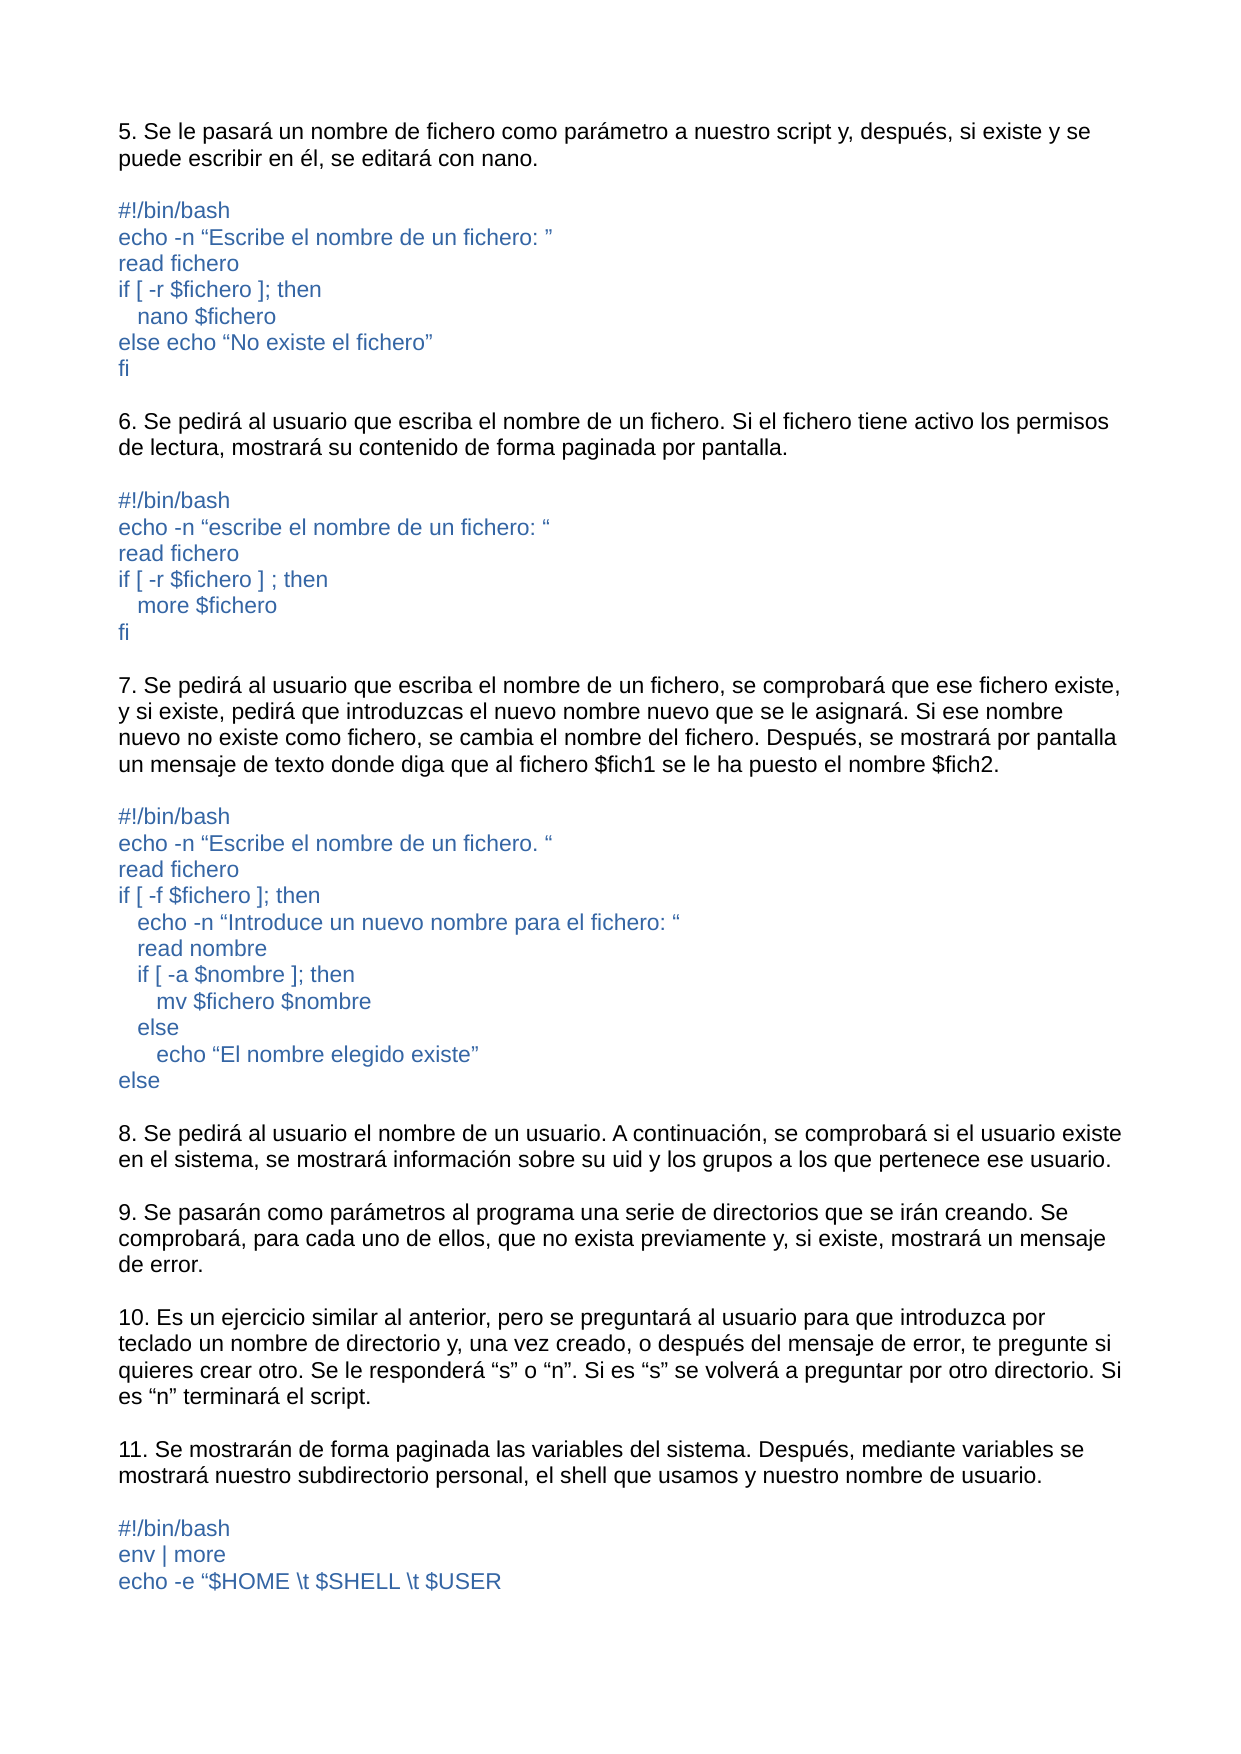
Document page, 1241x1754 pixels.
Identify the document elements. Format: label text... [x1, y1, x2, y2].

text else echo “No existe el fichero” [118, 329, 1122, 355]
text 11. Se mostrarán de forma paginada las variables del sistema. Después, mediante variables se mostrará nuestro subdirectorio personal, el shell que usamos y nuestro nombre de usuario. [118, 1436, 1122, 1488]
text 6. Se pedirá al usuario que escriba el nombre de un fichero. Si el fichero tiene activo los permisos de lectura, mostrará su contenido de forma paginada por pantalla. [118, 408, 1122, 461]
text read fichero [118, 856, 1122, 882]
text else [118, 1067, 1122, 1093]
text #!/bin/bash [118, 197, 1122, 223]
text #!/bin/bash [118, 1515, 1122, 1541]
text #!/bin/bash [118, 803, 1122, 830]
text fi [118, 619, 1122, 645]
text if [ -f $fichero ]; then [118, 882, 1122, 909]
text more $fichero [118, 592, 1122, 619]
text 8. Se pedirá al usuario el nombre de un usuario. A continuación, se comprobará si el usuario existe en el sistema, se mostrará información sobre su uid y los grupos a los que pertenece ese usuario. [118, 1119, 1122, 1172]
text echo -e “$HOME \t $SHELL \t $USER [118, 1568, 1122, 1594]
text 10. Es un ejercicio similar al anterior, pero se preguntará al usuario para que introduzca por teclado un nombre de directorio y, una vez creado, o después del mensaje de error, te pregunte si quieres crear otro. Se le responderá “s” o “n”. Si es “s” se volverá a preguntar por otro directorio. Si es “n” terminará el script. [118, 1304, 1122, 1409]
text read nombre [118, 935, 1122, 961]
text echo -n “Escribe el nombre de un fichero. “ [118, 830, 1122, 856]
text read fichero [118, 250, 1122, 276]
text echo -n “Escribe el nombre de un fichero: ” [118, 223, 1122, 250]
text read fichero [118, 540, 1122, 566]
text fi [118, 355, 1122, 382]
text if [ -r $fichero ]; then [118, 276, 1122, 303]
text env | more [118, 1541, 1122, 1568]
text 9. Se pasarán como parámetros al programa una serie de directorios que se irán creando. Se comprobará, para cada uno de ellos, que no exista previamente y, si existe, mostrará un mensaje de error. [118, 1199, 1122, 1278]
text if [ -a $nombre ]; then [118, 961, 1122, 988]
text 5. Se le pasará un nombre de fichero como parámetro a nuestro script y, después, si existe y se puede escribir en él, se editará con nano. [118, 118, 1122, 171]
text if [ -r $fichero ] ; then [118, 566, 1122, 592]
text nano $fichero [118, 303, 1122, 329]
text echo -n “escribe el nombre de un fichero: “ [118, 513, 1122, 540]
text echo “El nombre elegido existe” [118, 1041, 1122, 1067]
text #!/bin/bash [118, 487, 1122, 513]
text echo -n “Introduce un nuevo nombre para el fichero: “ [118, 909, 1122, 935]
text 7. Se pedirá al usuario que escriba el nombre de un fichero, se comprobará que ese fichero existe, y si existe, pedirá que introduzcas el nuevo nombre nuevo que se le asignará. Si ese nombre nuevo no existe como fichero, se cambia el nombre del fichero. Después, se mostrará por pantalla un mensaje de texto donde diga que al fichero $fich1 se le ha puesto el nombre $fich2. [118, 672, 1122, 777]
text else [118, 1014, 1122, 1041]
text mv $fichero $nombre [118, 988, 1122, 1014]
